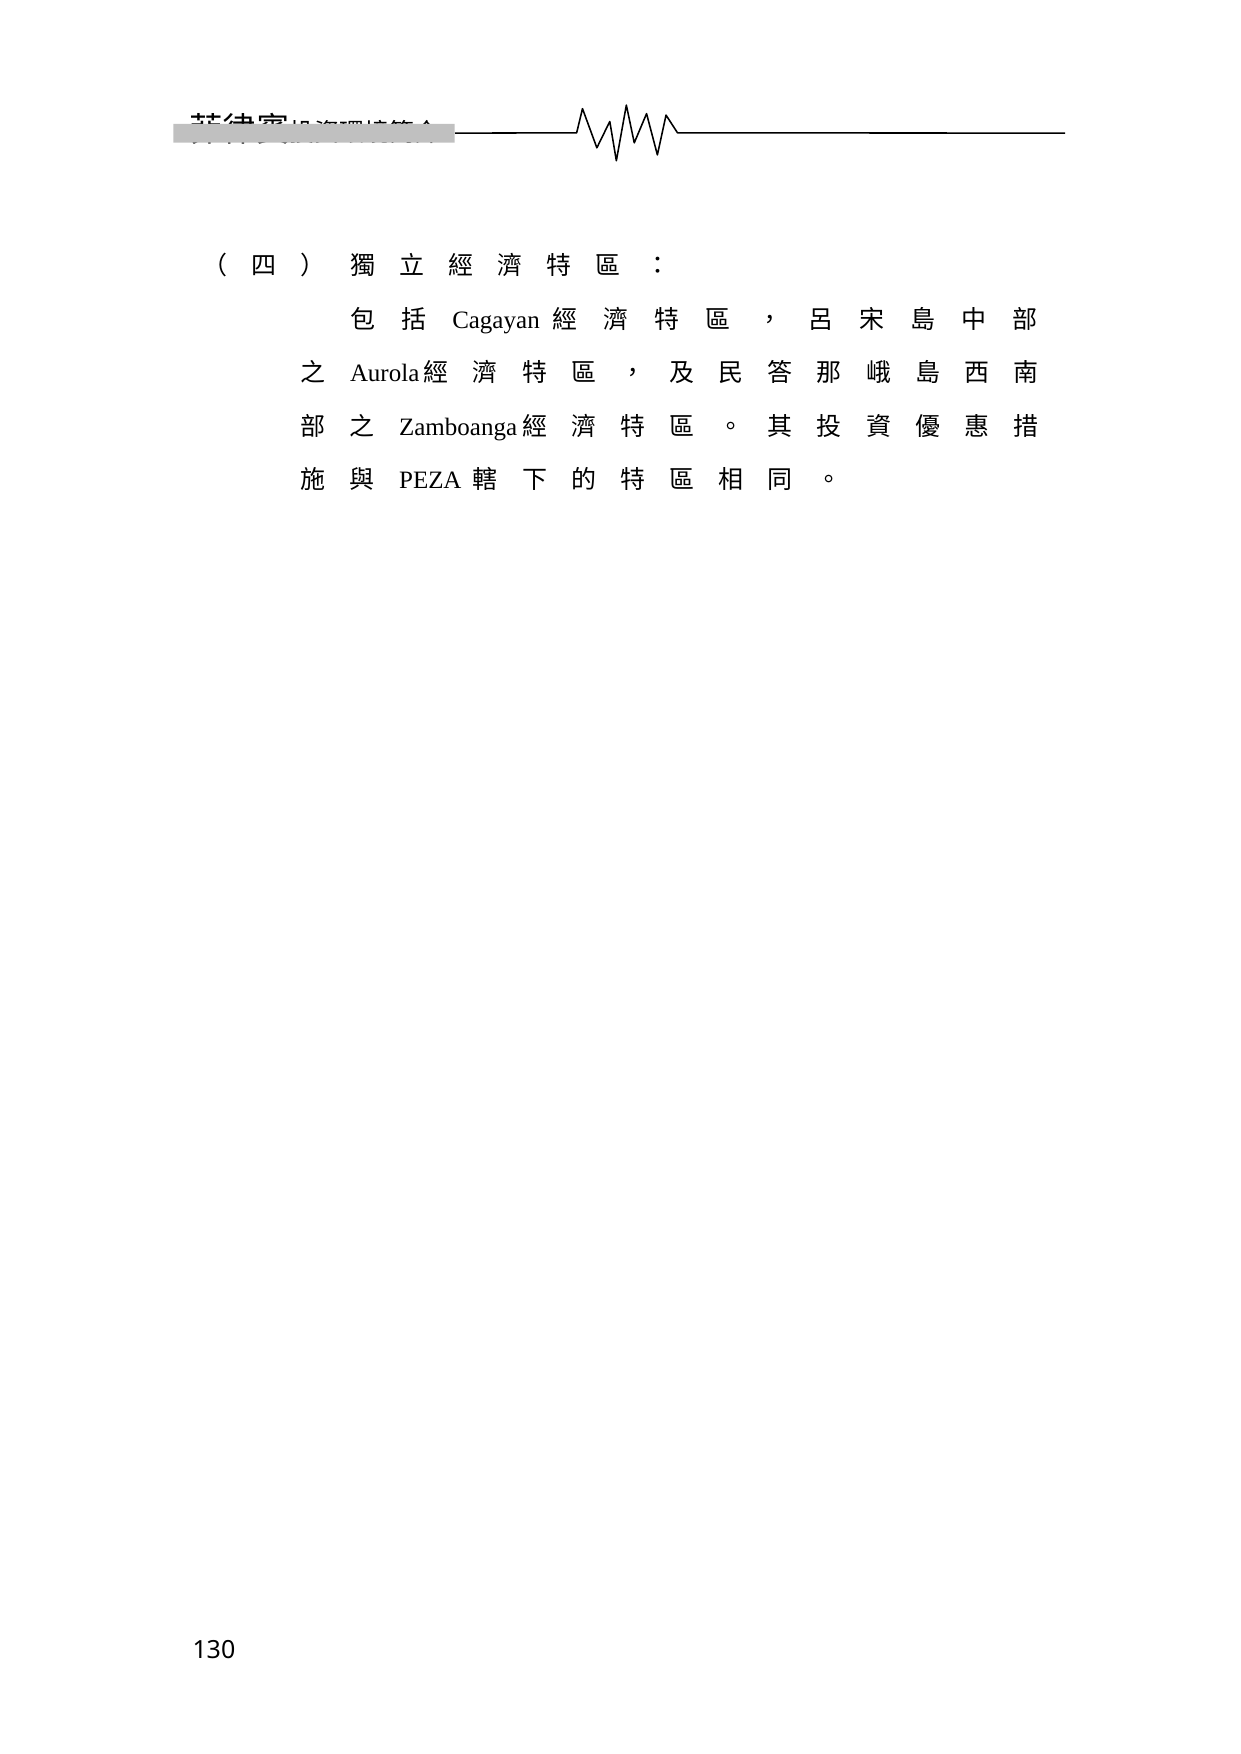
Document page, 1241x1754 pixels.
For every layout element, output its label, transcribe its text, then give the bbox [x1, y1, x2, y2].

text （四）獨立經濟特區： [202, 237, 1063, 291]
text 包括Cagayan經濟特區，呂宋島中部之Aurola經濟特區，及民答那峨島西南部之Zamboanga經濟特區。其投資優惠措施與PEZA轄下的特區相同。 [276, 291, 1063, 505]
